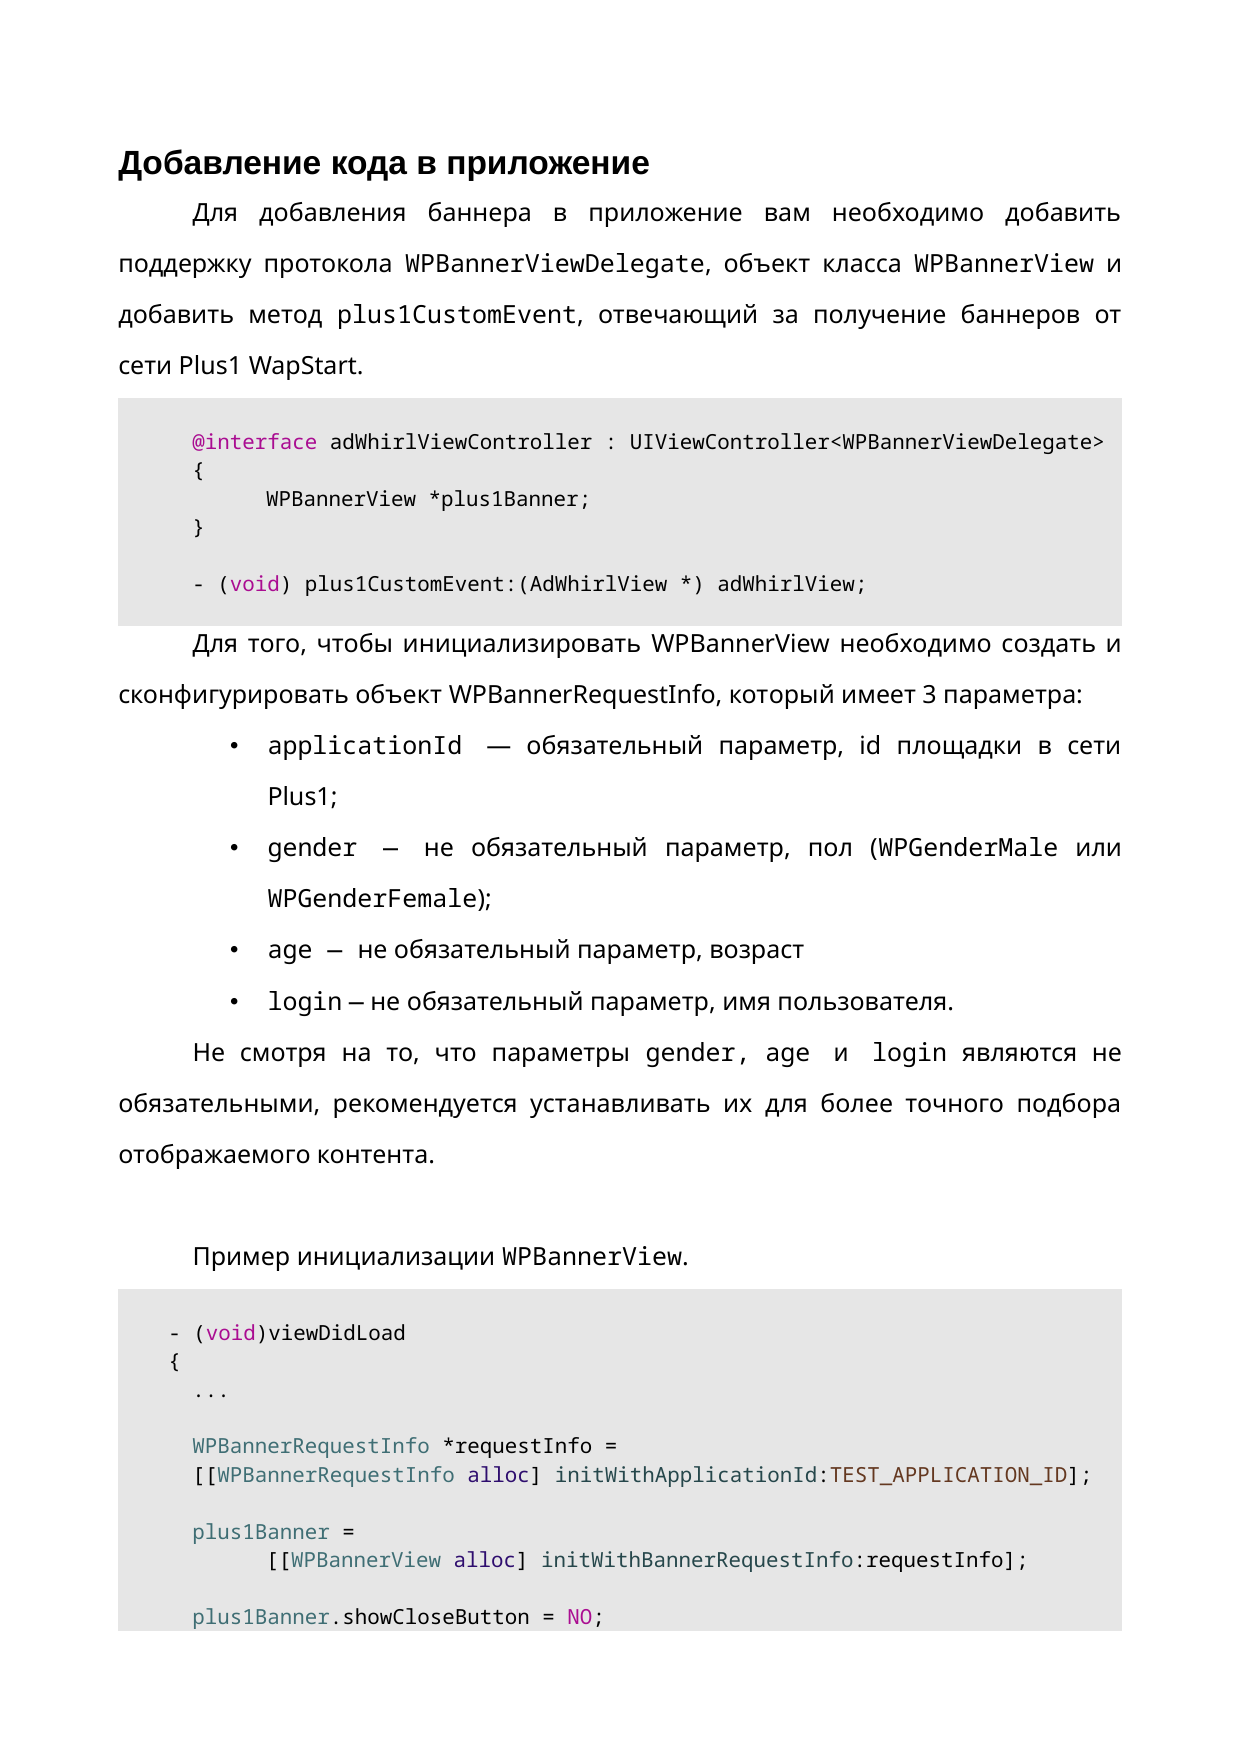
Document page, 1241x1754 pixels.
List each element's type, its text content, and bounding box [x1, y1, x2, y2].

text [[WPBannerRequestInfo alloc] initWithApplicationId:TEST_APPLICATION_ID]; [118, 1460, 1122, 1488]
text [[WPBannerView alloc] initWithBannerRequestInfo:requestInfo]; [118, 1545, 1122, 1574]
list applicationId — обязательный параметр, id площадки в сети Plus1; [230, 728, 1122, 813]
text ... [118, 1375, 1122, 1403]
text - (void) plus1CustomEvent:(AdWhirlView *) adWhirlView; [118, 569, 1122, 597]
text WPBannerView *plus1Banner; [118, 484, 1122, 512]
text Для добавления баннера в приложение вам необходимо добавить поддержку протокола WPBannerViewDelegate, объект класса WPBannerView и добавить метод plus1CustomEvent, отвечающий за получение баннеров от сети Plus1 WapStart. [118, 194, 1122, 381]
text Для того, чтобы инициализировать WPBannerView необходимо создать и сконфигурировать объект WPBannerRequestInfo, который имеет 3 параметра: [118, 626, 1122, 711]
text Пример инициализации WPBannerView. [118, 1238, 1122, 1272]
text } [118, 512, 1122, 541]
text - (void)viewDidLoad [118, 1318, 1122, 1346]
list gender — не обязательный параметр, пол (WPGenderMale или WPGenderFemale); [230, 830, 1122, 915]
text Не смотря на то, что параметры gender, age и login являются не обязательными, рекомендуется устанавливать их для более точного подбора отображаемого контента. [118, 1034, 1122, 1170]
text plus1Banner = [118, 1517, 1122, 1545]
text @interface adWhirlViewController : UIViewController<WPBannerViewDelegate> { [118, 427, 1122, 484]
text plus1Banner.showCloseButton = NO; [118, 1602, 1122, 1631]
text WPBannerRequestInfo *requestInfo = [118, 1432, 1122, 1460]
subtitle Добавление кода в приложение [118, 143, 1122, 182]
list login — не обязательный параметр, имя пользователя. [230, 983, 1122, 1017]
text { [118, 1346, 1122, 1375]
list age — не обязательный параметр, возраст [230, 932, 1122, 966]
